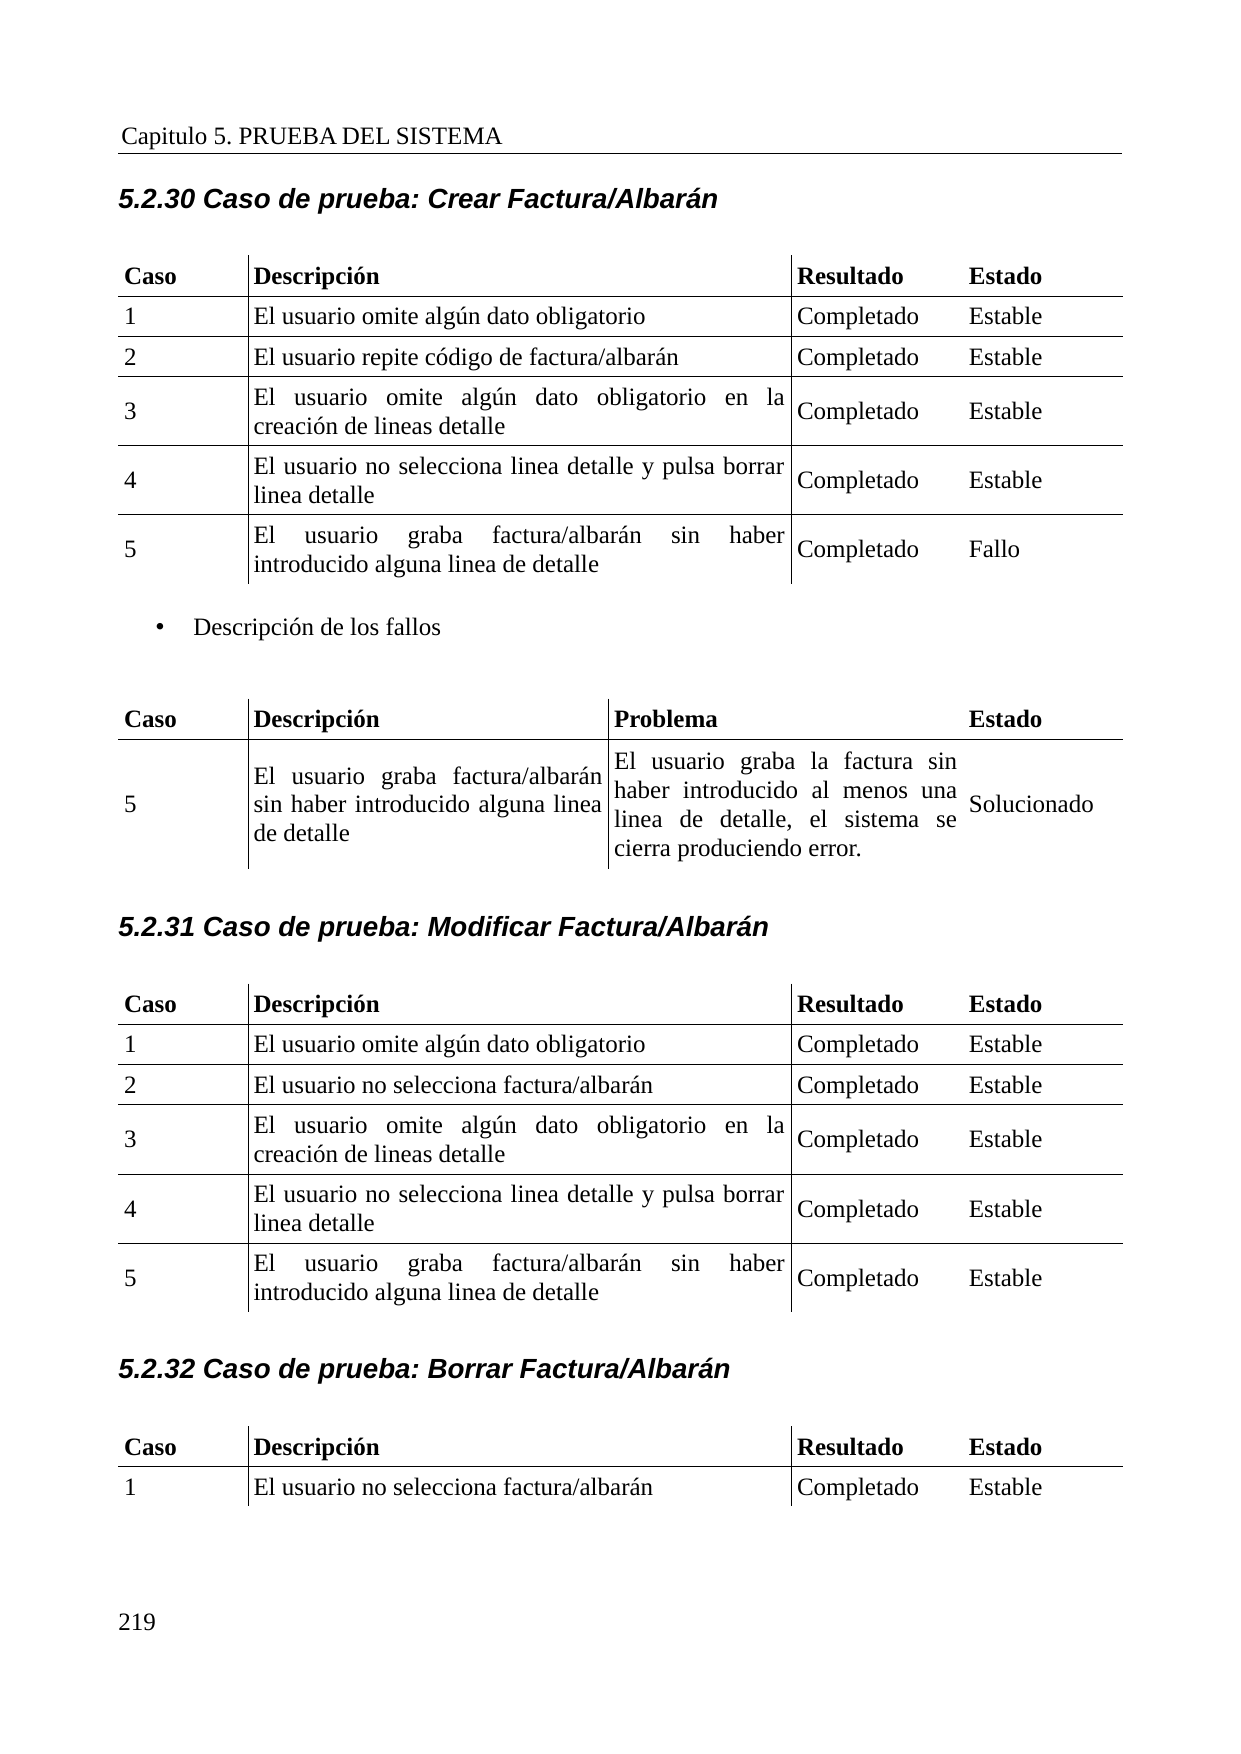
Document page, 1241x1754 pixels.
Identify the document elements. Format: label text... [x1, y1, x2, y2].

table_cell Completado [792, 515, 963, 583]
table_cell Completado [792, 1467, 963, 1506]
table_cell 3 [118, 1105, 248, 1173]
table_header Estado [963, 699, 1123, 739]
table_cell Estable [963, 1244, 1123, 1312]
table_cell Fallo [963, 515, 1123, 583]
table_cell Estable [963, 297, 1123, 336]
table_cell Estable [963, 1065, 1123, 1104]
table_cell El usuario repite código de factura/albarán [249, 337, 791, 376]
table_header Caso [118, 699, 248, 739]
table_cell El usuario no selecciona factura/albarán [249, 1467, 791, 1506]
table_cell 1 [118, 1467, 248, 1506]
table_cell 2 [118, 1065, 248, 1104]
table_cell Estable [963, 1467, 1123, 1506]
table_header Descripción [249, 699, 608, 739]
table_cell 4 [118, 446, 248, 514]
table_cell El usuario graba factura/albarán sin haber introducido alguna linea de detalle [249, 740, 608, 869]
table_header Problema [609, 699, 963, 739]
table_cell Completado [792, 1244, 963, 1312]
table_cell El usuario omite algún dato obligatorio en la creación de lineas detalle [249, 1105, 791, 1173]
table_header Caso [118, 255, 248, 296]
table_header Estado [963, 984, 1123, 1024]
table_cell Completado [792, 1025, 963, 1064]
table_cell El usuario graba la factura sin haber introducido al menos una linea de detalle, el sistema se cierra produciendo error. [609, 740, 963, 869]
table_header Descripción [249, 255, 791, 296]
table_cell Completado [792, 377, 963, 445]
table_cell 2 [118, 337, 248, 376]
table_header Caso [118, 1426, 248, 1466]
list Descripción de los fallos [156, 612, 1122, 641]
table_cell Estable [963, 446, 1123, 514]
table_cell Completado [792, 1105, 963, 1173]
table_cell Completado [792, 337, 963, 376]
table_cell 1 [118, 1025, 248, 1064]
table_cell 4 [118, 1175, 248, 1242]
table_cell Completado [792, 446, 963, 514]
subtitle 5.2.30 Caso de prueba: Crear Factura/Albarán [118, 182, 1122, 214]
table_header Resultado [792, 984, 963, 1024]
table_header Resultado [792, 1426, 963, 1466]
table_cell Completado [792, 1065, 963, 1104]
table_cell 5 [118, 515, 248, 583]
table_cell Estable [963, 337, 1123, 376]
table_cell El usuario no selecciona factura/albarán [249, 1065, 791, 1104]
table_header Descripción [249, 1426, 791, 1466]
table_cell Completado [792, 1175, 963, 1242]
table_header Resultado [792, 255, 963, 296]
table_cell Estable [963, 377, 1123, 445]
table_cell El usuario graba factura/albarán sin haber introducido alguna linea de detalle [249, 1244, 791, 1312]
table_cell El usuario graba factura/albarán sin haber introducido alguna linea de detalle [249, 515, 791, 583]
table_cell El usuario no selecciona linea detalle y pulsa borrar linea detalle [249, 446, 791, 514]
table_cell 3 [118, 377, 248, 445]
table_cell 5 [118, 740, 248, 869]
table_cell Estable [963, 1025, 1123, 1064]
table_cell El usuario no selecciona linea detalle y pulsa borrar linea detalle [249, 1175, 791, 1242]
table_cell El usuario omite algún dato obligatorio [249, 297, 791, 336]
table_cell Solucionado [963, 740, 1123, 869]
table_cell 1 [118, 297, 248, 336]
table_header Estado [963, 255, 1123, 296]
table_cell Estable [963, 1105, 1123, 1173]
subtitle 5.2.32 Caso de prueba: Borrar Factura/Albarán [118, 1353, 1122, 1385]
table_header Descripción [249, 984, 791, 1024]
table_cell Completado [792, 297, 963, 336]
table_header Estado [963, 1426, 1123, 1466]
table_cell El usuario omite algún dato obligatorio en la creación de lineas detalle [249, 377, 791, 445]
table_cell Estable [963, 1175, 1123, 1242]
table_header Caso [118, 984, 248, 1024]
subtitle 5.2.31 Caso de prueba: Modificar Factura/Albarán [118, 910, 1122, 942]
table_cell 5 [118, 1244, 248, 1312]
table_cell El usuario omite algún dato obligatorio [249, 1025, 791, 1064]
